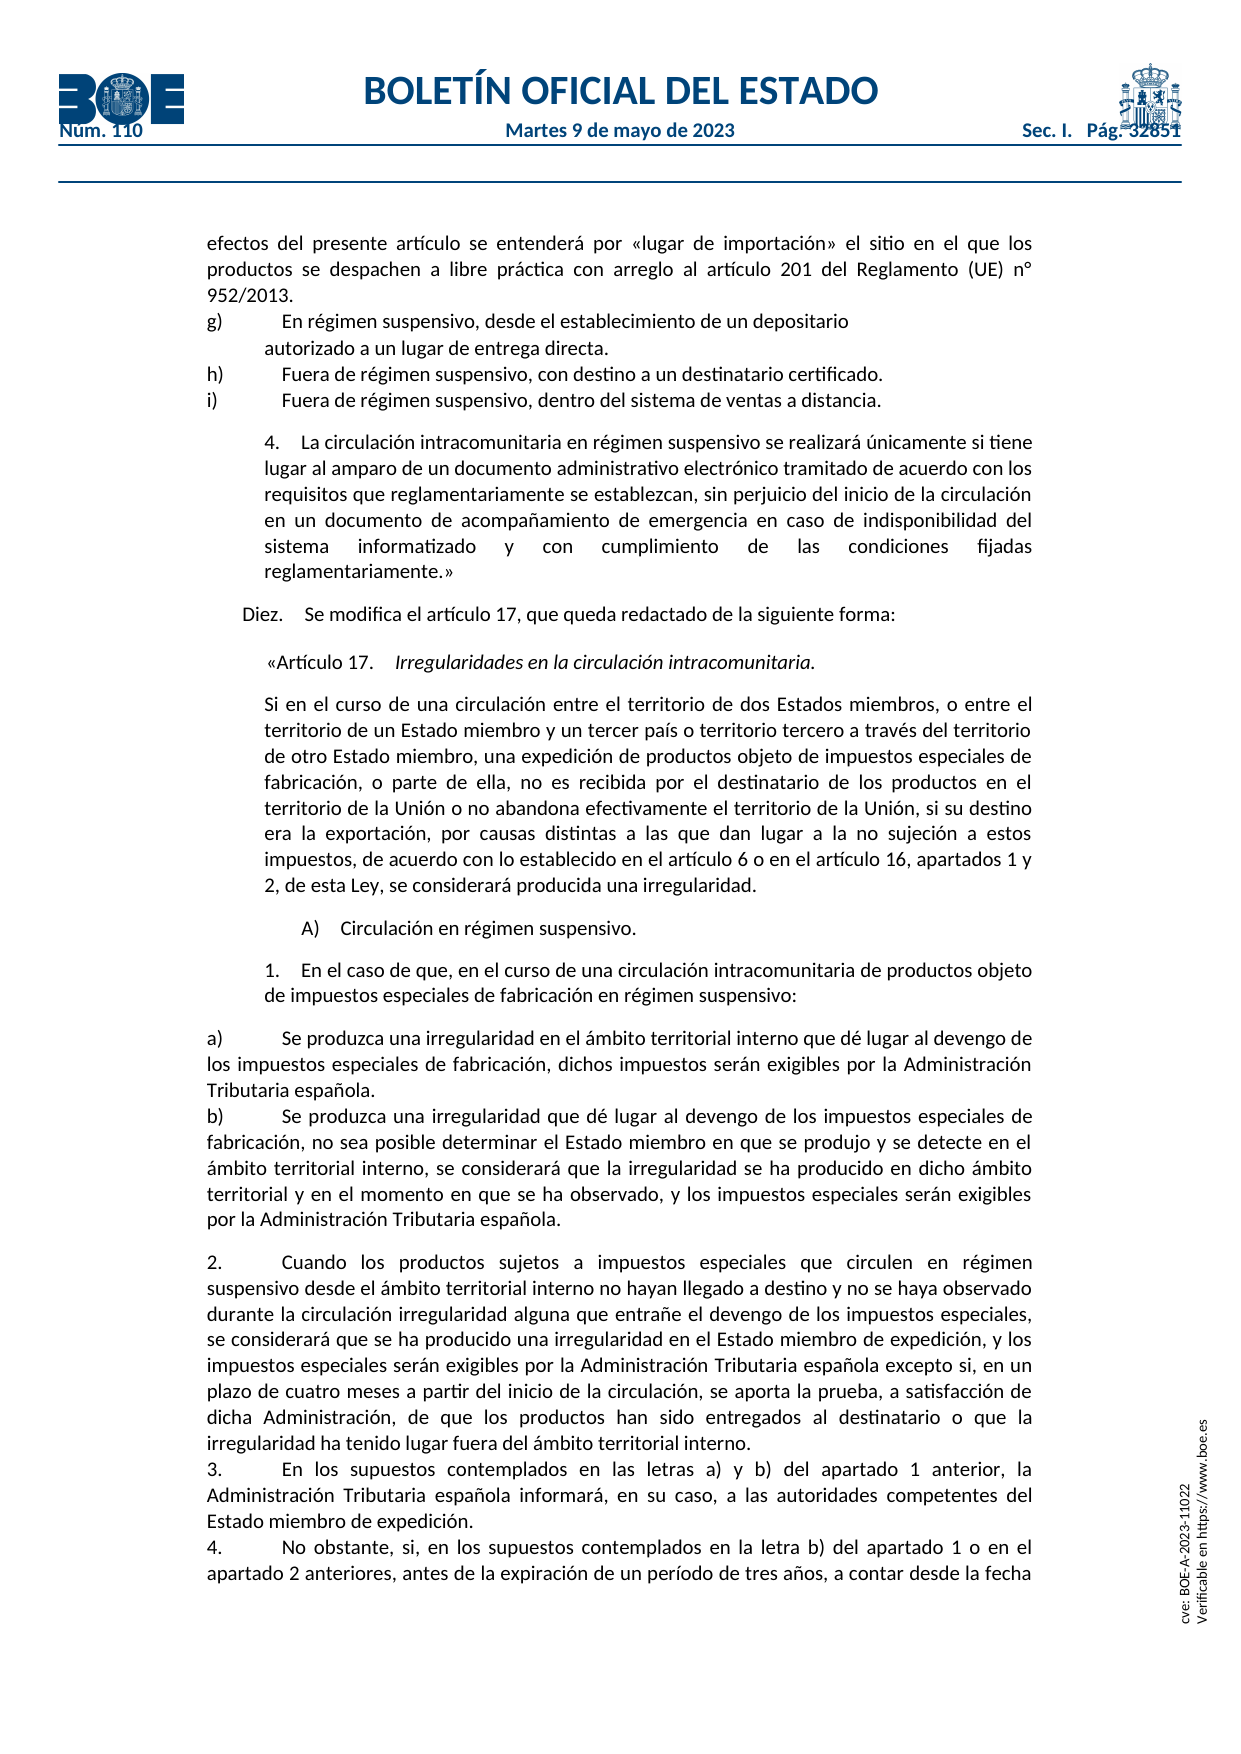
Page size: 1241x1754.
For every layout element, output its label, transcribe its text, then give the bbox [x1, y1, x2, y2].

text A) Circulación en régimen suspensivo. [301, 915, 1034, 940]
list efectos del presente artículo se entenderá por «lugar de importación» el sitio en el que los productos se despachen a libre práctica con arreglo al artículo 201 del Reglamento (UE) n° 952/2013. [207, 230, 1034, 307]
list Fuera de régimen suspensivo, dentro del sistema de ventas a distancia. [207, 387, 1034, 413]
list Se produzca una irregularidad en el ámbito territorial interno que dé lugar al devengo de los impuestos especiales de fabricación, dichos impuestos serán exigibles por la Administración Tributaria española. [207, 1025, 1034, 1102]
text 4. La circulación intracomunitaria en régimen suspensivo se realizará únicamente si tiene lugar al amparo de un documento administrativo electrónico tramitado de acuerdo con los requisitos que reglamentariamente se establezcan, sin perjuicio del inicio de la circulación en un documento de acompañamiento de emergencia en caso de indisponibilidad del sistema informatizado y con cumplimiento de las condiciones fijadas reglamentariamente.» [264, 429, 1034, 584]
list Se produzca una irregularidad que dé lugar al devengo de los impuestos especiales de fabricación, no sea posible determinar el Estado miembro en que se produjo y se detecte en el ámbito territorial interno, se considerará que la irregularidad se ha producido en dicho ámbito territorial y en el momento en que se ha observado, y los impuestos especiales serán exigibles por la Administración Tributaria española. [207, 1103, 1034, 1232]
list Fuera de régimen suspensivo, con destino a un destinatario certificado. [207, 361, 1034, 386]
list En régimen suspensivo, desde el establecimiento de un depositario [207, 308, 1034, 334]
list Cuando los productos sujetos a impuestos especiales que circulen en régimen suspensivo desde el ámbito territorial interno no hayan llegado a destino y no se haya observado durante la circulación irregularidad alguna que entrañe el devengo de los impuestos especiales, se considerará que se ha producido una irregularidad en el Estado miembro de expedición, y los impuestos especiales serán exigibles por la Administración Tributaria española excepto si, en un plazo de cuatro meses a partir del inicio de la circulación, se aporta la prueba, a satisfacción de dicha Administración, de que los productos han sido entregados al destinatario o que la irregularidad ha tenido lugar fuera del ámbito territorial interno. [207, 1249, 1034, 1455]
text autorizado a un lugar de entrega directa. [264, 335, 1034, 360]
text «Artículo 17. Irregularidades en la circulación intracomunitaria. [266, 649, 1034, 674]
text Si en el curso de una circulación entre el territorio de dos Estados miembros, o entre el territorio de un Estado miembro y un tercer país o territorio tercero a través del territorio de otro Estado miembro, una expedición de productos objeto de impuestos especiales de fabricación, o parte de ella, no es recibida por el destinatario de los productos en el territorio de la Unión o no abandona efectivamente el territorio de la Unión, si su destino era la exportación, por causas distintas a las que dan lugar a la no sujeción a estos impuestos, de acuerdo con lo establecido en el artículo 6 o en el artículo 16, apartados 1 y 2, de esta Ley, se considerará producida una irregularidad. [264, 691, 1034, 898]
list En los supuestos contemplados en las letras a) y b) del apartado 1 anterior, la Administración Tributaria española informará, en su caso, a las autoridades competentes del Estado miembro de expedición. [207, 1456, 1034, 1533]
text 1. En el caso de que, en el curso de una circulación intracomunitaria de productos objeto de impuestos especiales de fabricación en régimen suspensivo: [264, 957, 1034, 1008]
text Diez. Se modifica el artículo 17, que queda redactado de la siguiente forma: [242, 601, 1034, 627]
list No obstante, si, en los supuestos contemplados en la letra b) del apartado 1 o en el apartado 2 anteriores, antes de la expiración de un período de tres años, a contar desde la fecha [207, 1534, 1034, 1586]
